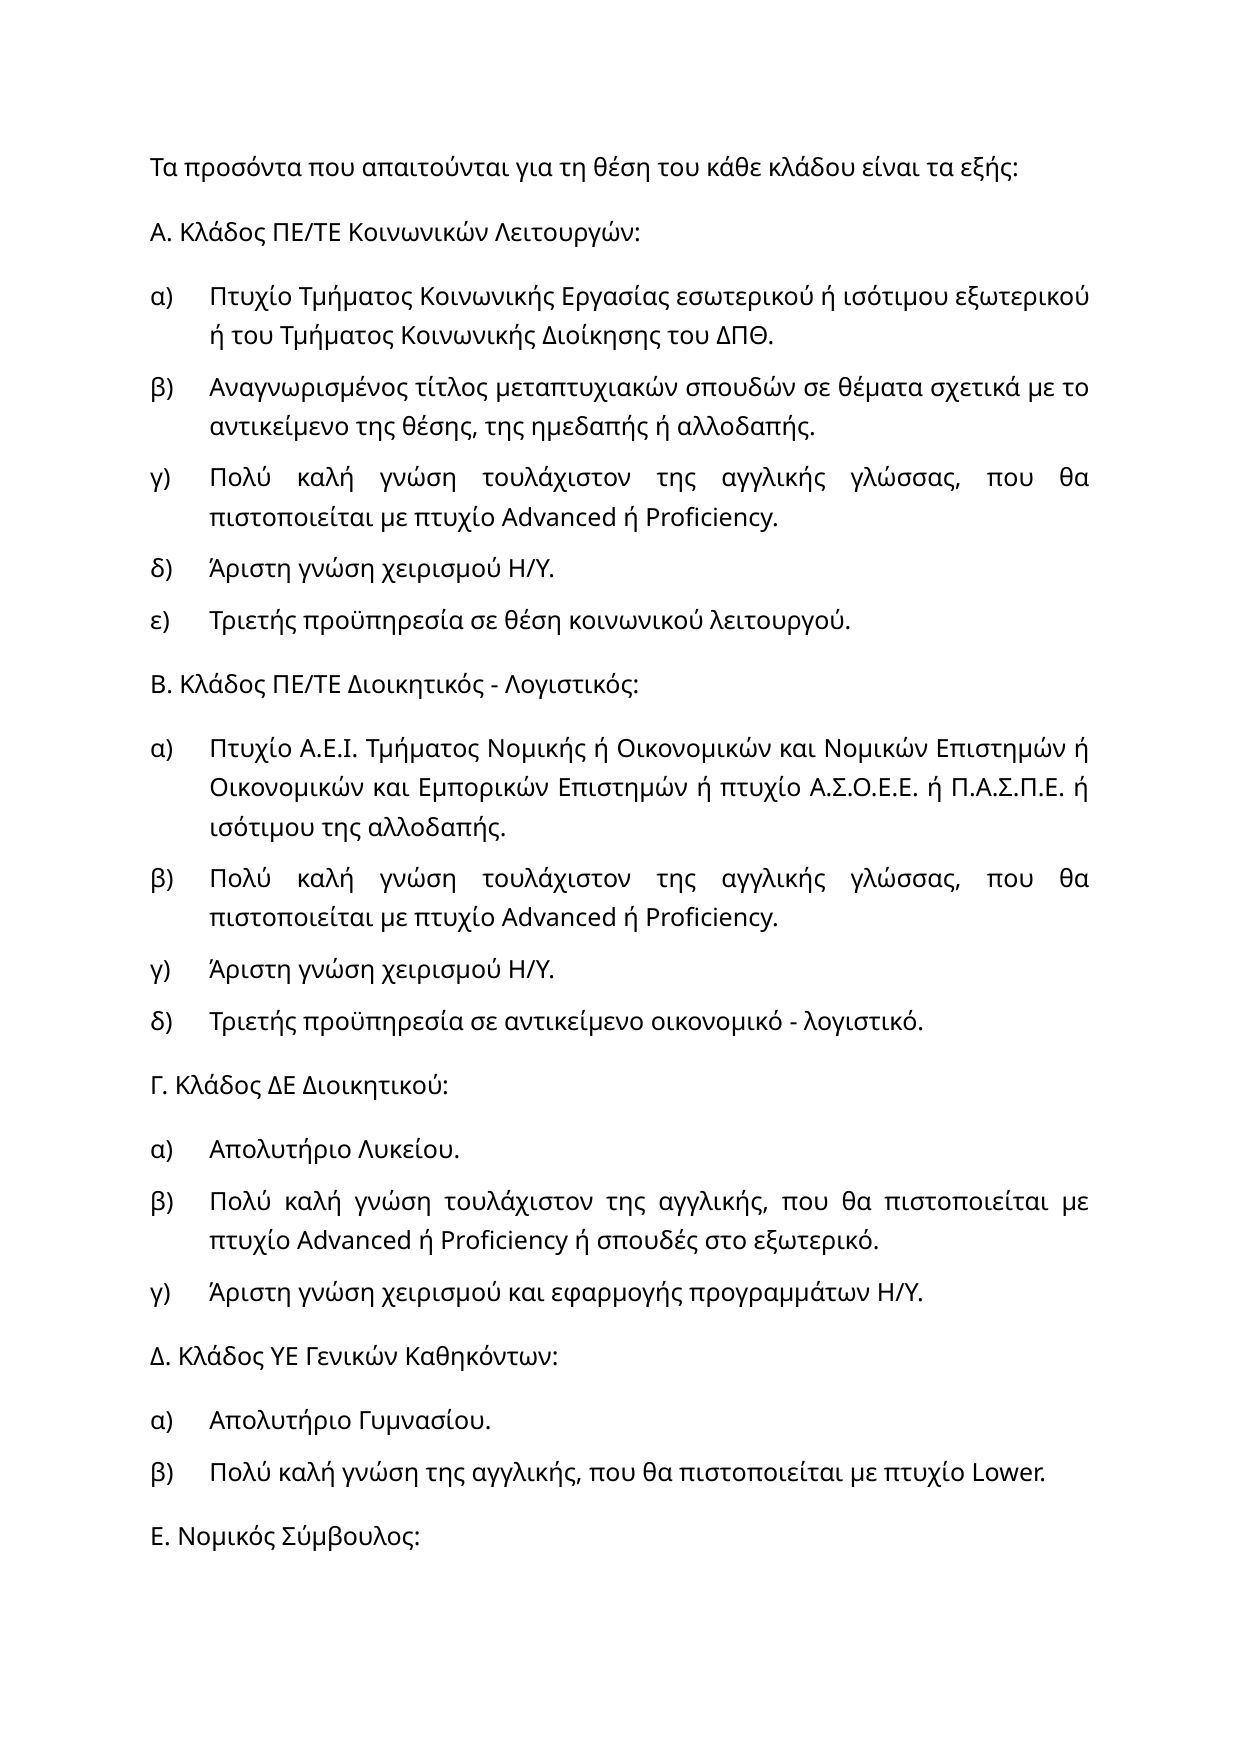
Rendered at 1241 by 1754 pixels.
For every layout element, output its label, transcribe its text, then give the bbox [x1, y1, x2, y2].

list β) Αναγνωρισμένος τίτλος μεταπτυχιακών σπουδών σε θέματα σχετικά με το αντικείμενο της θέσης, της ημεδαπής ή αλλοδαπής. [150, 369, 1090, 442]
list ε) Τριετής προϋπηρεσία σε θέση κοινωνικού λειτουργού. [150, 602, 1090, 637]
list δ) Άριστη γνώση χειρισμού Η/Υ. [150, 551, 1090, 585]
text Τα προσόντα που απαιτούνται για τη θέση του κάθε κλάδου είναι τα εξής: [150, 150, 1090, 184]
list α) Πτυχίο Τμήματος Κοινωνικής Εργασίας εσωτερικού ή ισότιμου εξωτερικού ή του Τμήματος Κοινωνικής Διοίκησης του ΔΠΘ. [150, 278, 1090, 352]
list β) Πολύ καλή γνώση της αγγλικής, που θα πιστοποιείται με πτυχίο Lower. [150, 1454, 1090, 1488]
list δ) Τριετής προϋπηρεσία σε αντικείμενο οικονομικό - λογιστικό. [150, 1003, 1090, 1037]
text E. Νομικός Σύμβουλος: [150, 1518, 1090, 1552]
list α) Απολυτήριο Γυμνασίου. [150, 1402, 1090, 1437]
list γ) Άριστη γνώση χειρισμού και εφαρμογής προγραμμάτων Η/Υ. [150, 1274, 1090, 1308]
text Γ. Κλάδος ΔΕ Διοικητικού: [150, 1067, 1090, 1102]
list γ) Άριστη γνώση χειρισμού Η/Υ. [150, 952, 1090, 986]
text Β. Κλάδος ΠΕ/ΤΕ Διοικητικός - Λογιστικός: [150, 667, 1090, 701]
list γ) Πολύ καλή γνώση τουλάχιστον της αγγλικής γλώσσας, που θα πιστοποιείται με πτυχίο Advanced ή Proficiency. [150, 460, 1090, 533]
list β) Πολύ καλή γνώση τουλάχιστον της αγγλικής, που θα πιστοποιείται με πτυχίο Advanced ή Proficiency ή σπουδές στο εξωτερικό. [150, 1183, 1090, 1257]
list β) Πολύ καλή γνώση τουλάχιστον της αγγλικής γλώσσας, που θα πιστοποιείται με πτυχίο Advanced ή Proficiency. [150, 861, 1090, 934]
text Δ. Κλάδος ΥΕ Γενικών Καθηκόντων: [150, 1338, 1090, 1372]
list α) Πτυχίο Α.Ε.Ι. Τμήματος Νομικής ή Οικονομικών και Νομικών Επιστημών ή Οικονομικών και Εμπορικών Επιστημών ή πτυχίο Α.Σ.Ο.Ε.Ε. ή Π.Α.Σ.Π.Ε. ή ισότιμου της αλλοδαπής. [150, 731, 1090, 843]
text Α. Κλάδος ΠΕ/ΤΕ Κοινωνικών Λειτουργών: [150, 214, 1090, 248]
list α) Απολυτήριο Λυκείου. [150, 1132, 1090, 1166]
